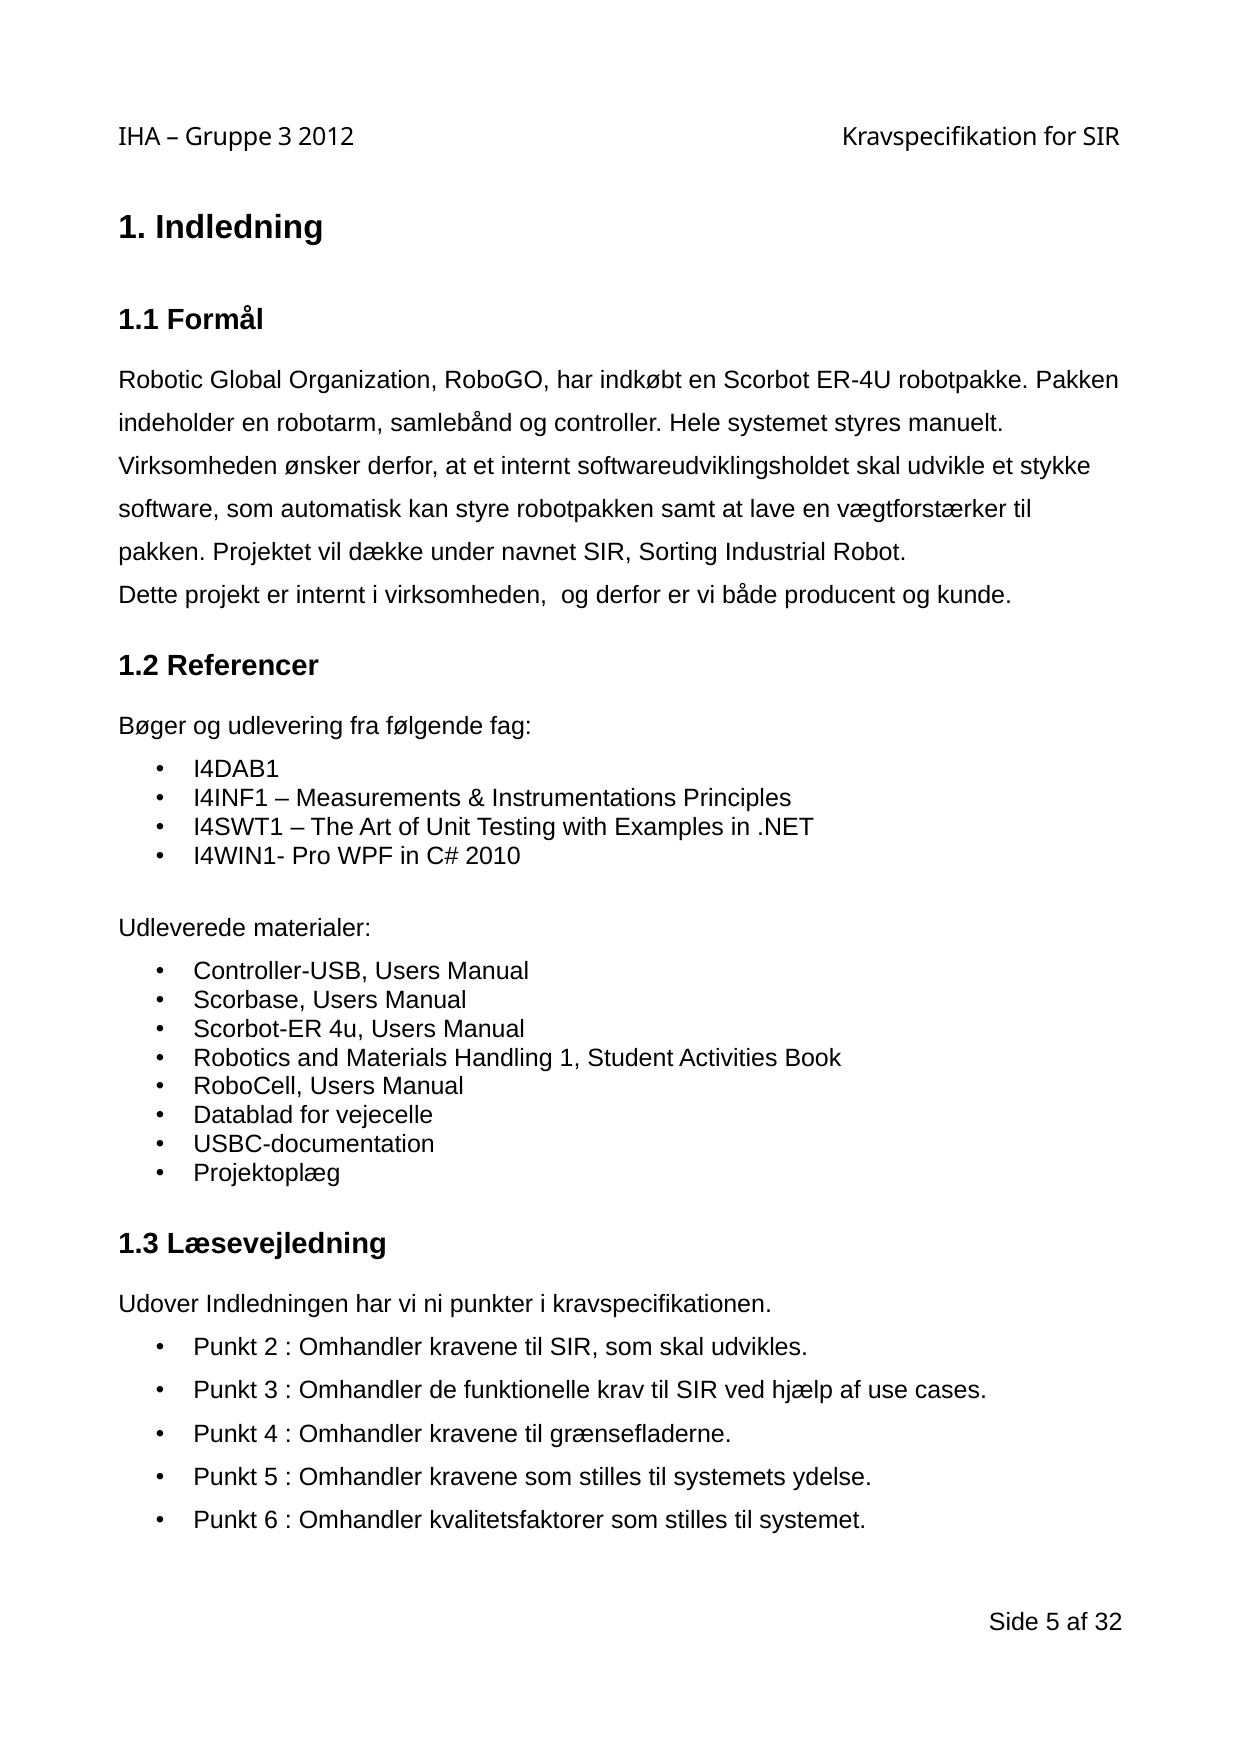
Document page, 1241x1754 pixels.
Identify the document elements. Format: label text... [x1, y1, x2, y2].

text Udover Indledningen har vi ni punkter i kravspecifikationen. [118, 1289, 1122, 1318]
list Robotics and Materials Handling 1, Student Activities Book [156, 1042, 1122, 1071]
list Controller-USB, Users Manual [156, 956, 1122, 985]
text Udleverede materialer: [118, 913, 1122, 942]
list Punkt 2 : Omhandler kravene til SIR, som skal udvikles. [156, 1332, 1122, 1361]
text Robotic Global Organization, RoboGO, har indkøbt en Scorbot ER-4U robotpakke. Pakken indeholder en robotarm, samlebånd og controller. Hele systemet styres manuelt. Virksomheden ønsker derfor, at et internt softwareudviklingsholdet skal udvikle et stykke software, som automatisk kan styre robotpakken samt at lave en vægtforstærker til pakken. Projektet vil dække under navnet SIR, Sorting Industrial Robot. [118, 364, 1122, 566]
text Dette projekt er internt i virksomheden, og derfor er vi både producent og kunde. [118, 580, 1122, 609]
text Bøger og udlevering fra følgende fag: [118, 711, 1122, 740]
list Scorbot-ER 4u, Users Manual [156, 1014, 1122, 1042]
list USBC-documentation [156, 1129, 1122, 1158]
list I4WIN1- Pro WPF in C# 2010 [156, 841, 1122, 870]
list Datablad for vejecelle [156, 1100, 1122, 1129]
list I4SWT1 – The Art of Unit Testing with Examples in .NET [156, 812, 1122, 841]
subtitle 1. Indledning [118, 207, 1122, 245]
list I4INF1 – Measurements & Instrumentations Principles [156, 783, 1122, 812]
list Projektoplæg [156, 1158, 1122, 1187]
list I4DAB1 [156, 754, 1122, 783]
list Punkt 5 : Omhandler kravene som stilles til systemets ydelse. [156, 1462, 1122, 1491]
list RoboCell, Users Manual [156, 1071, 1122, 1100]
subtitle 1.2 Referencer [118, 648, 1122, 682]
list Scorbase, Users Manual [156, 985, 1122, 1014]
subtitle 1.3 Læsevejledning [118, 1226, 1122, 1260]
list Punkt 4 : Omhandler kravene til grænsefladerne. [156, 1418, 1122, 1447]
list Punkt 6 : Omhandler kvalitetsfaktorer som stilles til systemet. [156, 1505, 1122, 1534]
subtitle 1.1 Formål [118, 302, 1122, 335]
list Punkt 3 : Omhandler de funktionelle krav til SIR ved hjælp af use cases. [156, 1375, 1122, 1404]
